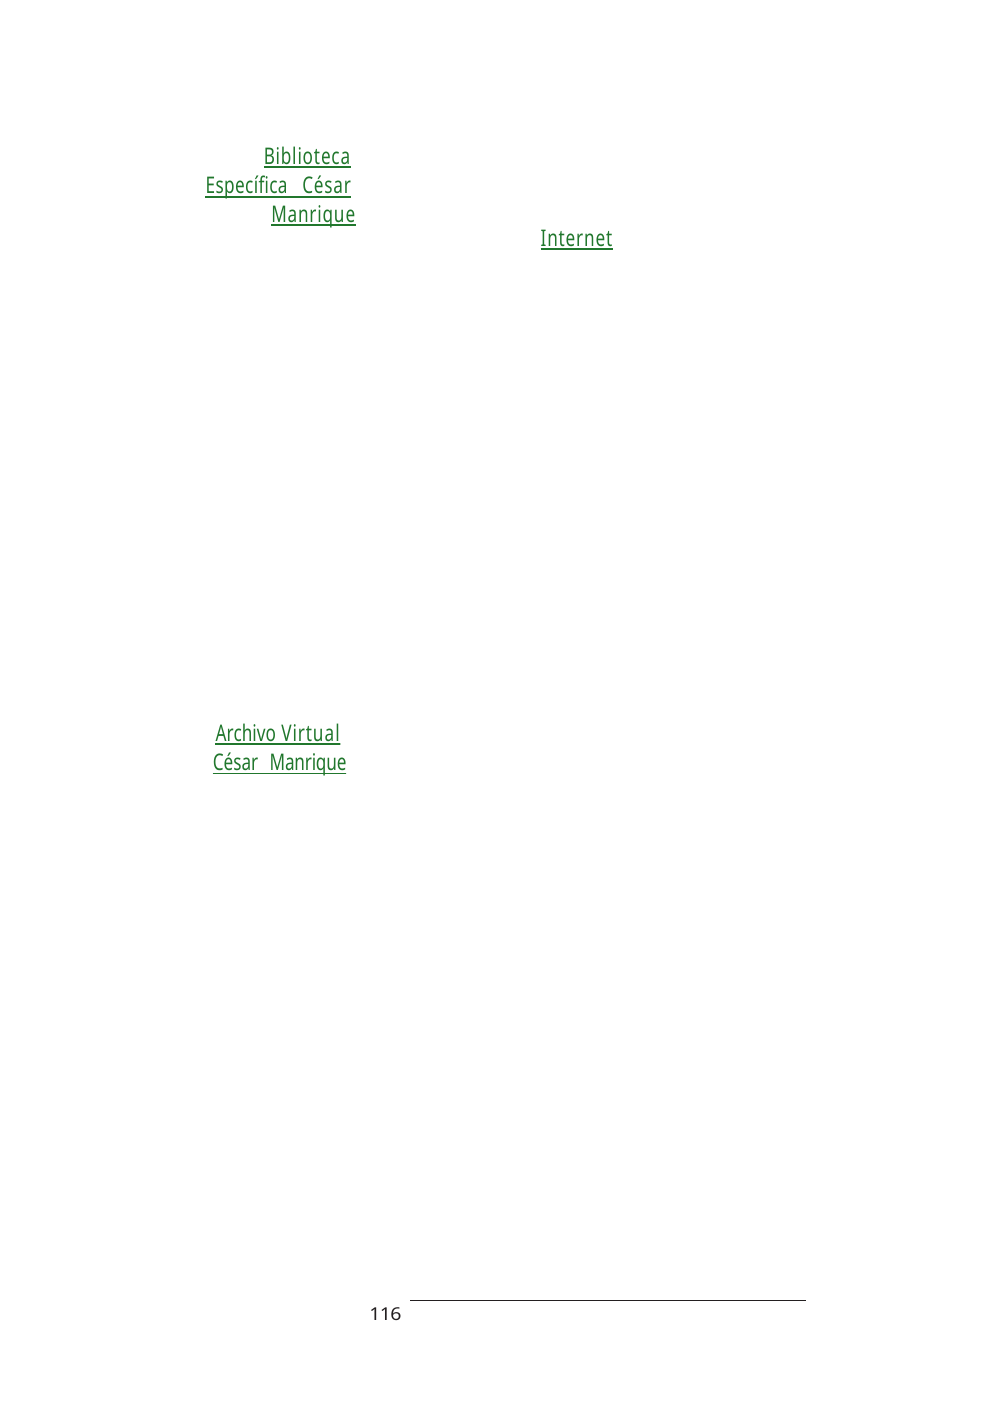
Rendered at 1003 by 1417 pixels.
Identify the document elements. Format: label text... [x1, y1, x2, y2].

text Internet [540, 221, 973, 253]
text Archivo Virtual César Manrique [213, 717, 357, 777]
text Biblioteca Específica César [205, 140, 357, 201]
text Manrique [271, 201, 357, 228]
